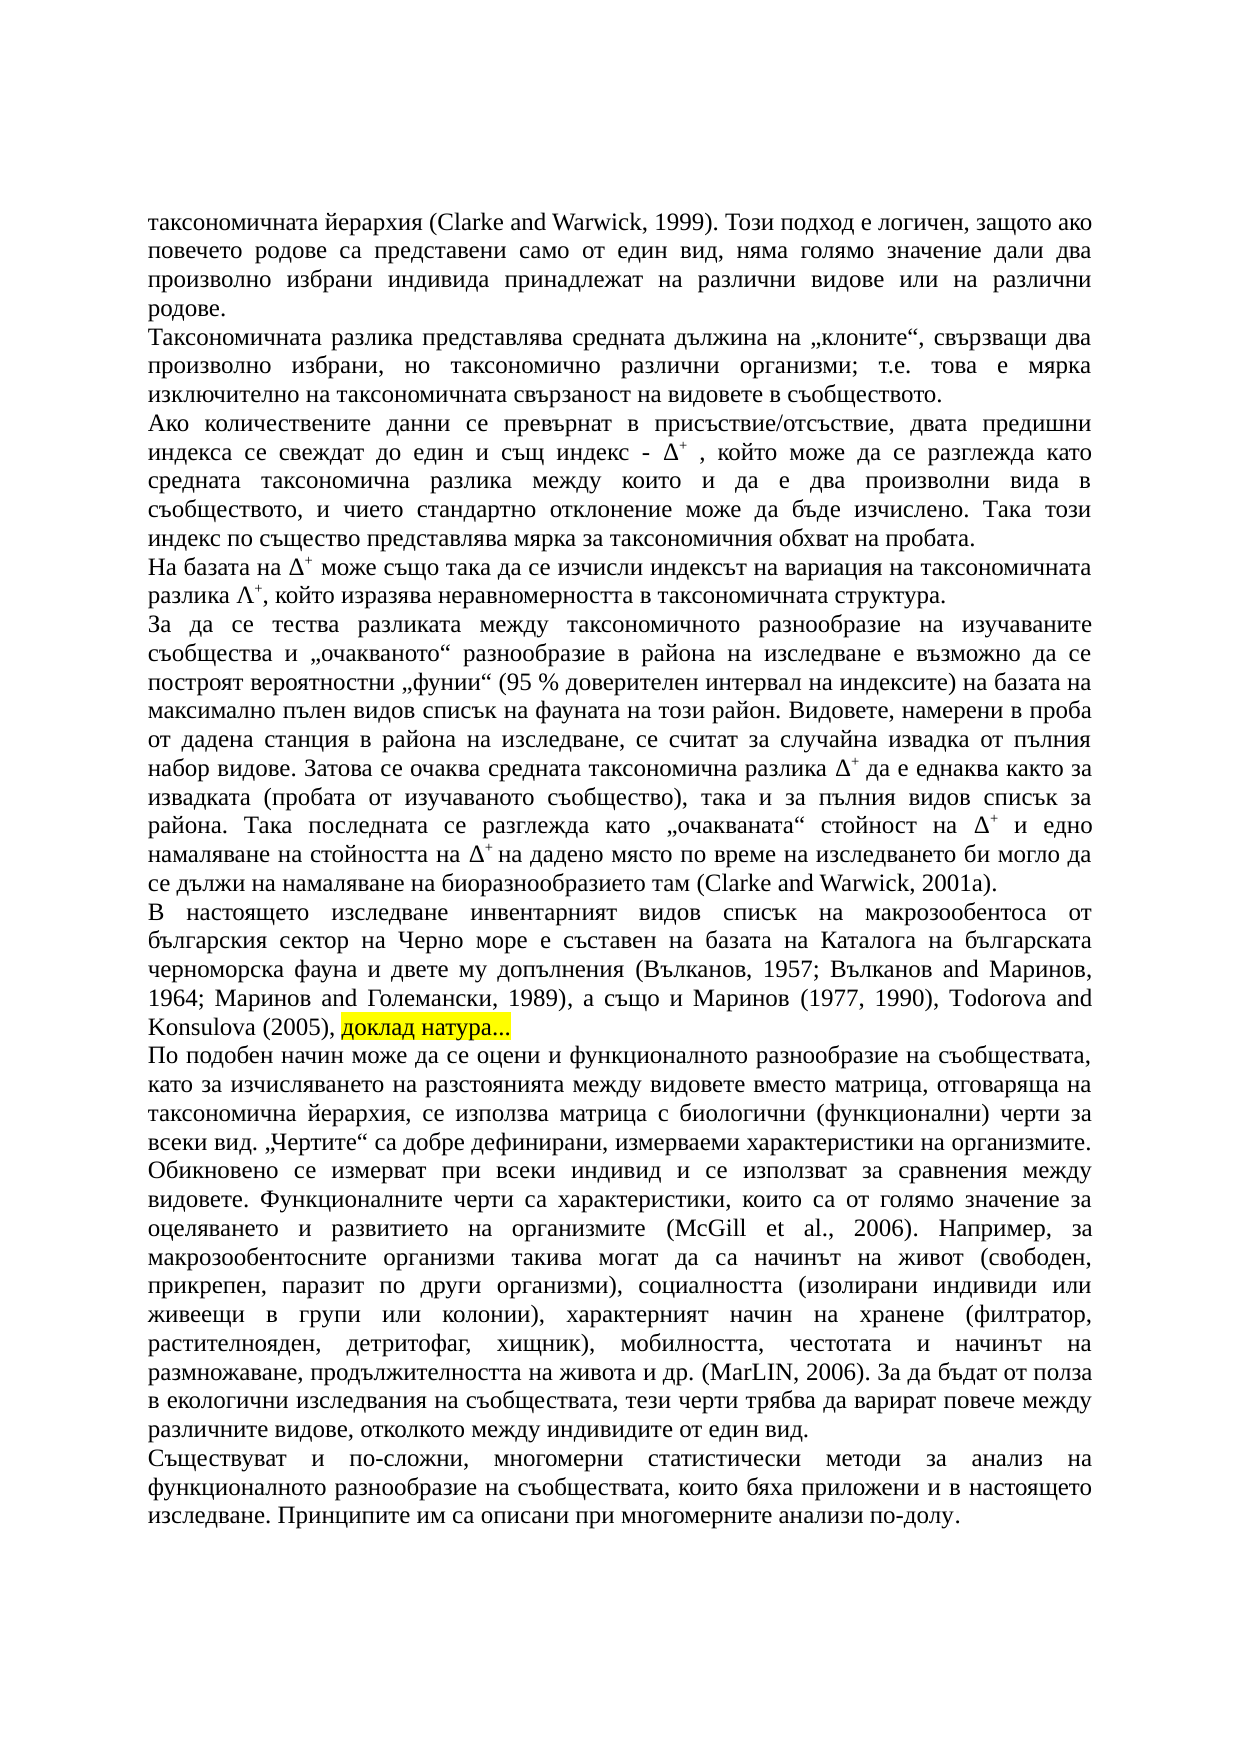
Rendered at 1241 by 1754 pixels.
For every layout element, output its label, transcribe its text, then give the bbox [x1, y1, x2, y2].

text На базата на Δ+ може също така да се изчисли индексът на вариация на таксономичната разлика Λ+, който изразява неравномерността в таксономичната структура. [148, 552, 1093, 609]
text В настоящето изследване инвентарният видов списък на макрозообентоса от българския сектор на Черно море е съставен на базата на Каталога на българската черноморска фауна и двете му допълнения (Вълканов, 1957; Вълканов and Маринов, 1964; Маринов and Големански, 1989), а също и Маринов (1977, 1990), Todorova and Konsulova (2005), доклад натура... [148, 897, 1093, 1040]
text За да се тества разликата между таксономичното разнообразие на изучаваните съобщества и „очакваното“ разнообразие в района на изследване е възможно да се построят вероятностни „фунии“ (95 % доверителен интервал на индексите) на базата на максимално пълен видов списък на фауната на този район. Видовете, намерени в проба от дадена станция в района на изследване, се считат за случайна извадка от пълния набор видове. Затова се очаква средната таксономична разлика Δ+ да е еднаква както за извадката (пробата от изучаваното съобщество), така и за пълния видов списък за района. Така последната се разглежда като „очакваната“ стойност на Δ+ и едно намаляване на стойността на Δ+ на дадено място по време на изследването би могло да се дължи на намаляване на биоразнообразието там (Clarke and Warwick, 2001a). [148, 609, 1093, 897]
text По подобен начин може да се оцени и функционалното разнообразие на съобществата, като за изчисляването на разстоянията между видовете вместо матрица, отговаряща на таксономична йерархия, се използва матрица с биологични (функционални) черти за всеки вид. „Чертите“ са добре дефинирани, измерваеми характеристики на организмите. Обикновено се измерват при всеки индивид и се използват за сравнения между видовете. Функционалните черти са характеристики, които са от голямо значение за оцеляването и развитието на организмите (McGill et al., 2006). Например, за макрозообентосните организми такива могат да са начинът на живот (свободен, прикрепен, паразит по други организми), социалността (изолирани индивиди или живеещи в групи или колонии), характерният начин на хранене (филтратор, растителнояден, детритофаг, хищник), мобилността, честотата и начинът на размножаване, продължителността на живота и др. (MarLIN, 2006). За да бъдат от полза в екологични изследвания на съобществата, тези черти трябва да варират повече между различните видове, отколкото между индивидите от един вид. [148, 1040, 1093, 1443]
text Таксономичната разлика представлява средната дължина на „клоните“, свързващи два произволно избрани, но таксономично различни организми; т.е. това е мярка изключително на таксономичната свързаност на видовете в съобществото. [148, 322, 1093, 408]
text таксономичната йерархия (Clarke and Warwick, 1999). Този подход е логичен, защото ако повечето родове са представени само от един вид, няма голямо значение дали два произволно избрани индивида принадлежат на различни видове или на различни родове. [148, 207, 1093, 322]
text Съществуват и по-сложни, многомерни статистически методи за анализ на функционалното разнообразие на съобществата, които бяха приложени и в настоящето изследване. Принципите им са описани при многомерните анализи по-долу. [148, 1443, 1093, 1529]
text Ако количествените данни се превърнат в присъствие/отсъствие, двата предишни индекса се свеждат до един и същ индекс - Δ+ , който може да се разглежда като средната таксономична разлика между които и да е два произволни вида в съобществото, и чието стандартно отклонение може да бъде изчислено. Така този индекс по същество представлява мярка за таксономичния обхват на пробата. [148, 408, 1093, 552]
